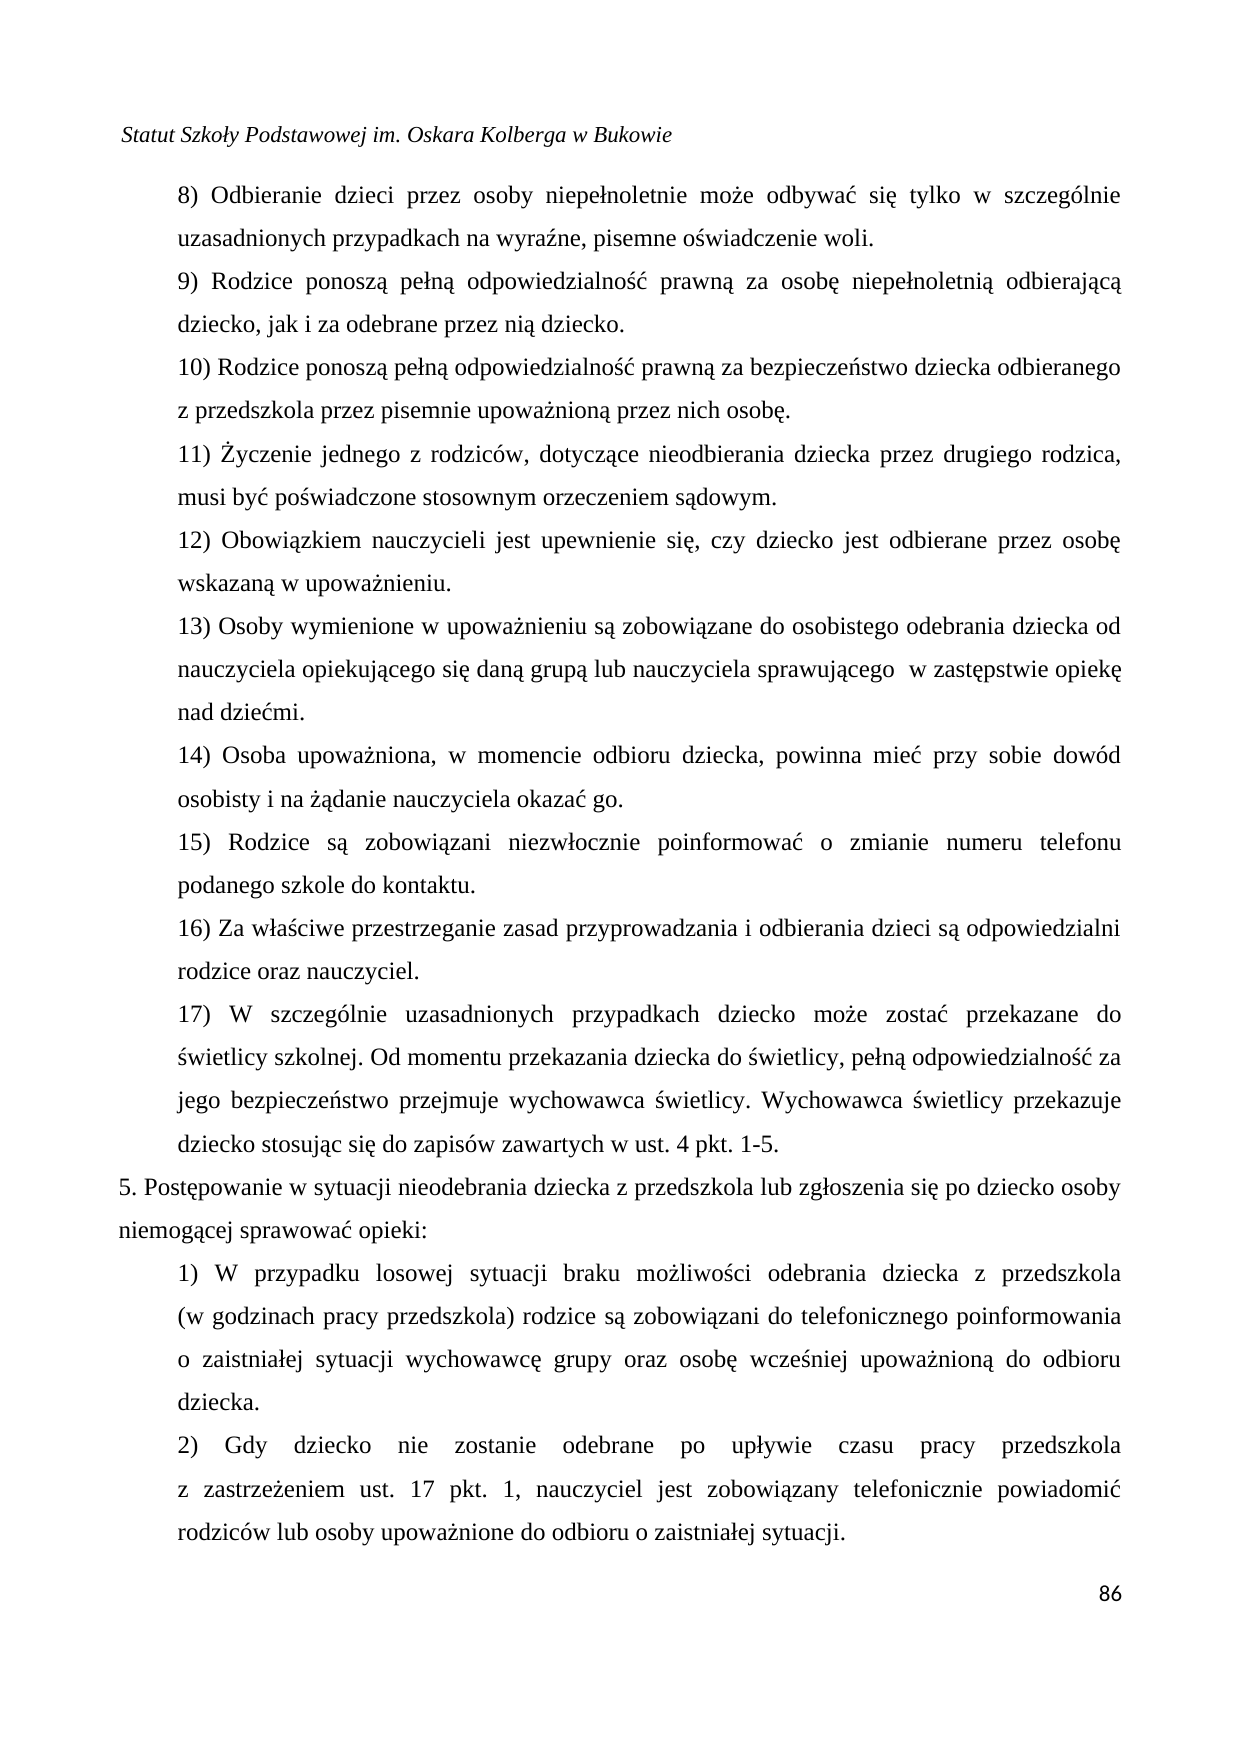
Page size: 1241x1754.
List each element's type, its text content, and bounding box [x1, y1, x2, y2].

text 17) W szczególnie uzasadnionych przypadkach dziecko może zostać przekazane do świetlicy szkolnej. Od momentu przekazania dziecka do świetlicy, pełną odpowiedzialność za jego bezpieczeństwo przejmuje wychowawca świetlicy. Wychowawca świetlicy przekazuje dziecko stosując się do zapisów zawartych w ust. 4 pkt. 1-5. [177, 999, 1122, 1157]
text 16) Za właściwe przestrzeganie zasad przyprowadzania i odbierania dzieci są odpowiedzialni rodzice oraz nauczyciel. [177, 913, 1122, 985]
text 14) Osoba upoważniona, w momencie odbioru dziecka, powinna mieć przy sobie dowód osobisty i na żądanie nauczyciela okazać go. [177, 741, 1122, 812]
text 15) Rodzice są zobowiązani niezwłocznie poinformować o zmianie numeru telefonu podanego szkole do kontaktu. [177, 827, 1122, 899]
text 11) Życzenie jednego z rodziców, dotyczące nieodbierania dziecka przez drugiego rodzica, musi być poświadczone stosownym orzeczeniem sądowym. [177, 439, 1122, 511]
list 5. Postępowanie w sytuacji nieodebrania dziecka z przedszkola lub zgłoszenia się po dziecko osoby niemogącej sprawować opieki: [118, 1172, 1122, 1244]
text 13) Osoby wymienione w upoważnieniu są zobowiązane do osobistego odebrania dziecka od nauczyciela opiekującego się daną grupą lub nauczyciela sprawującego w zastępstwie opiekę nad dziećmi. [177, 611, 1122, 726]
text 12) Obowiązkiem nauczycieli jest upewnienie się, czy dziecko jest odbierane przez osobę wskazaną w upoważnieniu. [177, 525, 1122, 597]
text 1) W przypadku losowej sytuacji braku możliwości odebrania dziecka z przedszkola (w godzinach pracy przedszkola) rodzice są zobowiązani do telefonicznego poinformowania o zaistniałej sytuacji wychowawcę grupy oraz osobę wcześniej upoważnioną do odbioru dziecka. [177, 1258, 1122, 1416]
text 9) Rodzice ponoszą pełną odpowiedzialność prawną za osobę niepełnoletnią odbierającą dziecko, jak i za odebrane przez nią dziecko. [177, 266, 1122, 338]
text 2) Gdy dziecko nie zostanie odebrane po upływie czasu pracy przedszkola z zastrzeżeniem ust. 17 pkt. 1, nauczyciel jest zobowiązany telefonicznie powiadomić rodziców lub osoby upoważnione do odbioru o zaistniałej sytuacji. [177, 1431, 1122, 1546]
text 8) Odbieranie dzieci przez osoby niepełnoletnie może odbywać się tylko w szczególnie uzasadnionych przypadkach na wyraźne, pisemne oświadczenie woli. [177, 180, 1122, 252]
text 10) Rodzice ponoszą pełną odpowiedzialność prawną za bezpieczeństwo dziecka odbieranego z przedszkola przez pisemnie upoważnioną przez nich osobę. [177, 352, 1122, 424]
